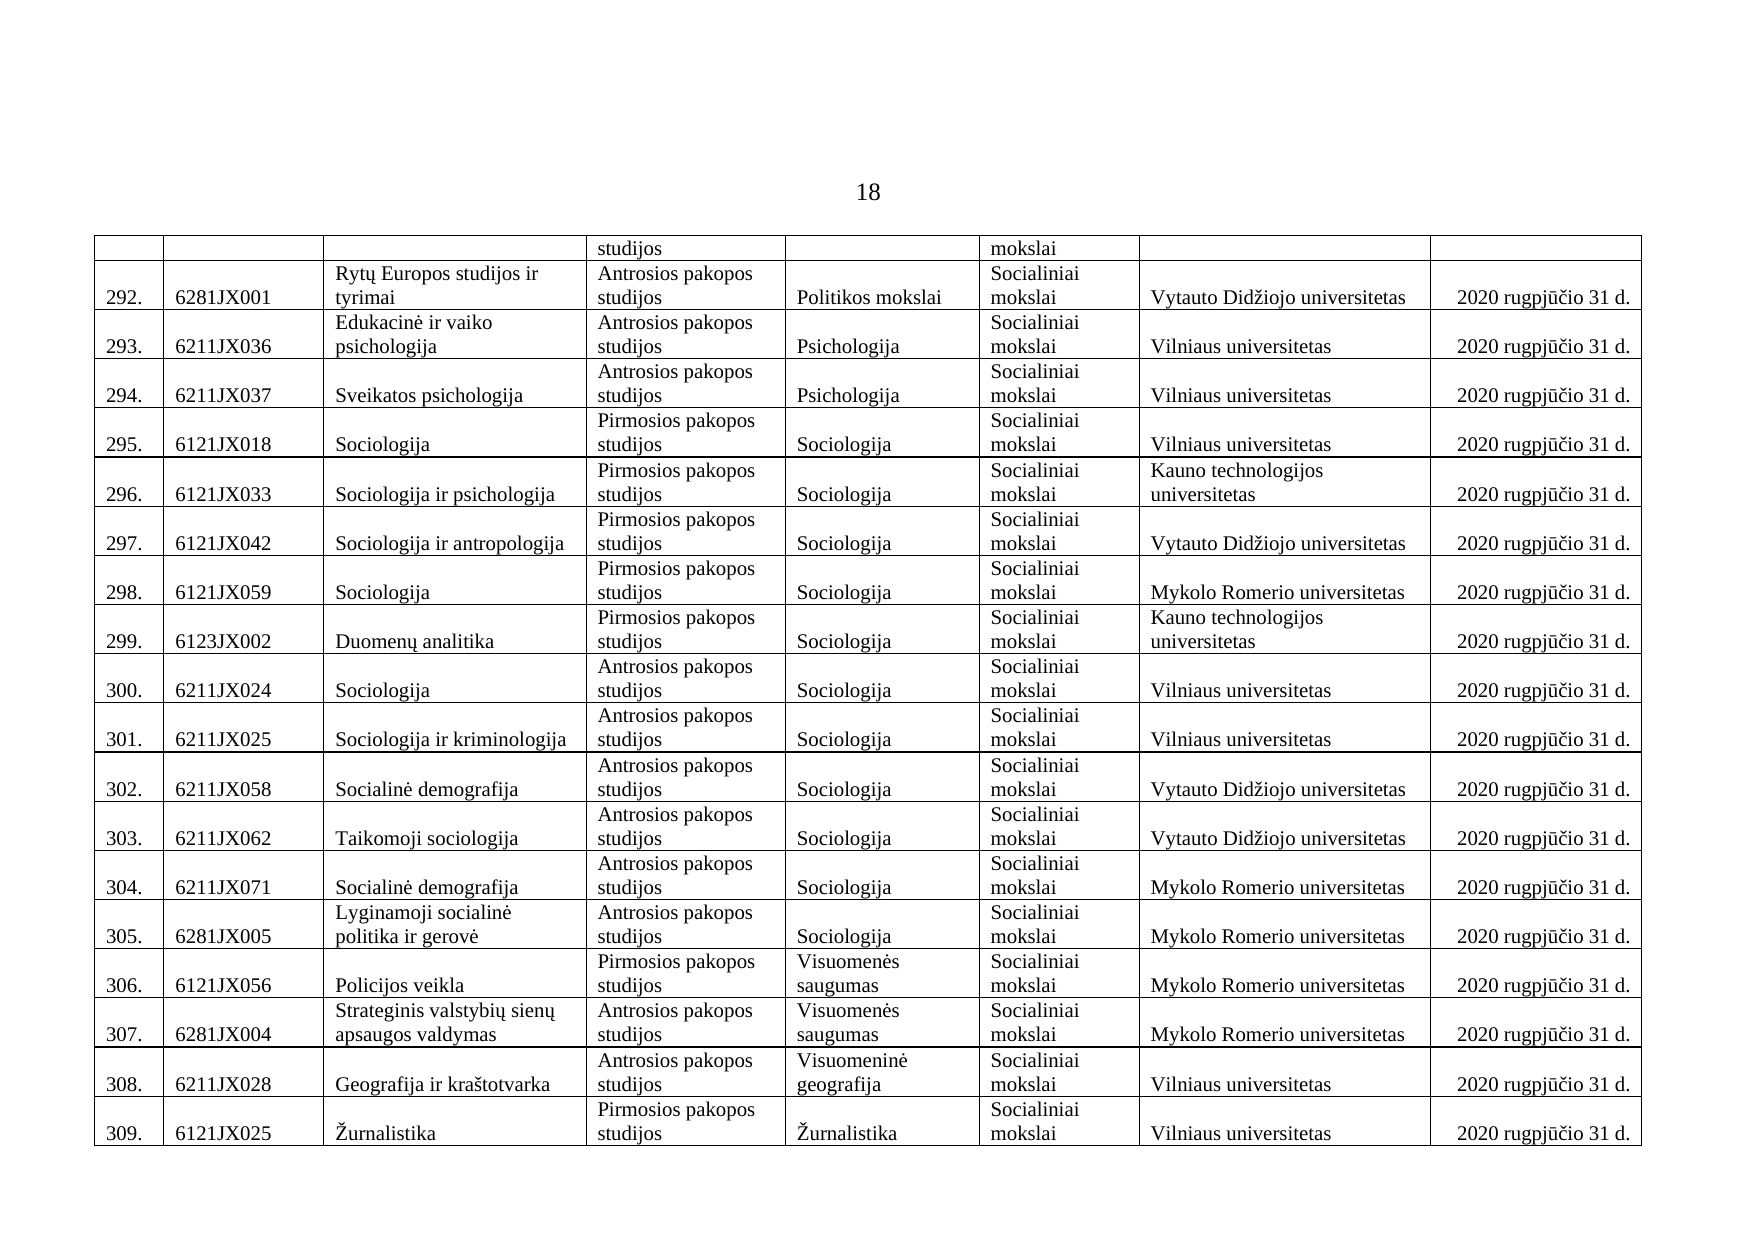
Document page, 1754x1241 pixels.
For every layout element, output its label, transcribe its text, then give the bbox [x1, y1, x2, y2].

table_cell Sociologija ir psichologija [324, 458, 586, 506]
table_cell Sociologija [786, 654, 979, 702]
table_cell Socialiniai mokslai [980, 703, 1139, 751]
table_cell 2020 rugpjūčio 31 d. [1431, 654, 1641, 702]
table_cell Politikos mokslai [786, 261, 979, 309]
table_cell 2020 rugpjūčio 31 d. [1431, 703, 1641, 751]
table_cell Socialiniai mokslai [980, 408, 1139, 456]
table_cell Sociologija ir antropologija [324, 507, 586, 555]
table_cell Socialiniai mokslai [980, 949, 1139, 997]
table_cell Vilniaus universitetas [1140, 703, 1430, 751]
table_cell 2020 rugpjūčio 31 d. [1431, 851, 1641, 899]
table_cell 6121JX042 [164, 507, 323, 555]
table_cell Socialiniai mokslai [980, 605, 1139, 653]
table_cell [95, 236, 163, 260]
table_cell Visuomenės saugumas [786, 949, 979, 997]
table_cell 2020 rugpjūčio 31 d. [1431, 802, 1641, 850]
table_cell Antrosios pakopos studijos [587, 261, 785, 309]
table_cell [1431, 236, 1641, 260]
table_cell Antrosios pakopos studijos [587, 359, 785, 407]
table_cell 305. [95, 900, 163, 948]
table_cell Strateginis valstybių sienų apsaugos valdymas [324, 998, 586, 1046]
table_cell Sociologija [786, 507, 979, 555]
table_cell 299. [95, 605, 163, 653]
table_cell studijos [587, 236, 785, 260]
table_cell Antrosios pakopos studijos [587, 851, 785, 899]
table_cell Mykolo Romerio universitetas [1140, 851, 1430, 899]
table_cell 2020 rugpjūčio 31 d. [1431, 998, 1641, 1046]
table_cell 2020 rugpjūčio 31 d. [1431, 359, 1641, 407]
table_cell 6211JX037 [164, 359, 323, 407]
table_cell Vytauto Didžiojo universitetas [1140, 802, 1430, 850]
table_cell 308. [95, 1048, 163, 1096]
table_cell Antrosios pakopos studijos [587, 1048, 785, 1096]
table_cell Vilniaus universitetas [1140, 408, 1430, 456]
table_cell 2020 rugpjūčio 31 d. [1431, 507, 1641, 555]
table_cell 297. [95, 507, 163, 555]
table_cell Socialiniai mokslai [980, 802, 1139, 850]
table_cell Pirmosios pakopos studijos [587, 1097, 785, 1145]
table_cell 6121JX056 [164, 949, 323, 997]
table_cell Žurnalistika [786, 1097, 979, 1145]
table_cell Kauno technologijos universitetas [1140, 605, 1430, 653]
table_cell Mykolo Romerio universitetas [1140, 998, 1430, 1046]
table_cell Socialiniai mokslai [980, 261, 1139, 309]
table_cell 296. [95, 458, 163, 506]
table_cell 2020 rugpjūčio 31 d. [1431, 261, 1641, 309]
table_cell Sociologija [786, 703, 979, 751]
table_cell 6281JX005 [164, 900, 323, 948]
table_cell 6281JX004 [164, 998, 323, 1046]
table_cell Socialinė demografija [324, 851, 586, 899]
table_cell Sociologija [786, 753, 979, 801]
table_cell Pirmosios pakopos studijos [587, 605, 785, 653]
table_cell [324, 236, 586, 260]
table_cell 6211JX036 [164, 310, 323, 358]
table_cell Socialiniai mokslai [980, 753, 1139, 801]
table_cell Sociologija ir kriminologija [324, 703, 586, 751]
table_cell Lyginamoji socialinė politika ir gerovė [324, 900, 586, 948]
table_cell Antrosios pakopos studijos [587, 654, 785, 702]
table_cell Pirmosios pakopos studijos [587, 949, 785, 997]
table_cell 2020 rugpjūčio 31 d. [1431, 1048, 1641, 1096]
table_cell 301. [95, 703, 163, 751]
table_cell 6211JX071 [164, 851, 323, 899]
table_cell Sociologija [324, 654, 586, 702]
table_cell Edukacinė ir vaiko psichologija [324, 310, 586, 358]
table_cell 6211JX062 [164, 802, 323, 850]
table_cell 2020 rugpjūčio 31 d. [1431, 310, 1641, 358]
table_cell Vilniaus universitetas [1140, 310, 1430, 358]
table_cell [786, 236, 979, 260]
table_cell Socialiniai mokslai [980, 310, 1139, 358]
table_cell Antrosios pakopos studijos [587, 900, 785, 948]
table_cell 306. [95, 949, 163, 997]
table_cell 2020 rugpjūčio 31 d. [1431, 605, 1641, 653]
table_cell Socialiniai mokslai [980, 998, 1139, 1046]
table_cell Mykolo Romerio universitetas [1140, 949, 1430, 997]
table_cell Antrosios pakopos studijos [587, 802, 785, 850]
table_cell Vilniaus universitetas [1140, 654, 1430, 702]
table_cell 2020 rugpjūčio 31 d. [1431, 1097, 1641, 1145]
table_cell Žurnalistika [324, 1097, 586, 1145]
table_cell mokslai [980, 236, 1139, 260]
table_cell Mykolo Romerio universitetas [1140, 900, 1430, 948]
table_cell Psichologija [786, 359, 979, 407]
table_cell 6121JX025 [164, 1097, 323, 1145]
table_cell 307. [95, 998, 163, 1046]
table_cell Pirmosios pakopos studijos [587, 458, 785, 506]
table_cell 2020 rugpjūčio 31 d. [1431, 949, 1641, 997]
table_cell Sociologija [786, 900, 979, 948]
table_cell Mykolo Romerio universitetas [1140, 556, 1430, 604]
table_cell Policijos veikla [324, 949, 586, 997]
table_cell 6211JX028 [164, 1048, 323, 1096]
table_cell [164, 236, 323, 260]
table_cell Vilniaus universitetas [1140, 1048, 1430, 1096]
table_cell 295. [95, 408, 163, 456]
table_cell 6121JX033 [164, 458, 323, 506]
table_cell 292. [95, 261, 163, 309]
table_cell Rytų Europos studijos ir tyrimai [324, 261, 586, 309]
table_cell 6281JX001 [164, 261, 323, 309]
table_cell 6211JX024 [164, 654, 323, 702]
table_cell Vytauto Didžiojo universitetas [1140, 507, 1430, 555]
table_cell 6211JX025 [164, 703, 323, 751]
table_cell 300. [95, 654, 163, 702]
table_cell Sociologija [324, 556, 586, 604]
table_cell Sociologija [786, 458, 979, 506]
table_cell 294. [95, 359, 163, 407]
table_cell Sociologija [786, 605, 979, 653]
table_cell Geografija ir kraštotvarka [324, 1048, 586, 1096]
table_cell Pirmosios pakopos studijos [587, 408, 785, 456]
table_cell Socialiniai mokslai [980, 556, 1139, 604]
table_cell Pirmosios pakopos studijos [587, 556, 785, 604]
table_cell 303. [95, 802, 163, 850]
table_cell Visuomeninė geografija [786, 1048, 979, 1096]
table_cell 302. [95, 753, 163, 801]
table_cell 309. [95, 1097, 163, 1145]
table_cell Pirmosios pakopos studijos [587, 507, 785, 555]
table_cell 298. [95, 556, 163, 604]
table_cell [1140, 236, 1430, 260]
table_cell Duomenų analitika [324, 605, 586, 653]
table_cell Sociologija [786, 556, 979, 604]
table_cell 2020 rugpjūčio 31 d. [1431, 556, 1641, 604]
table_cell Kauno technologijos universitetas [1140, 458, 1430, 506]
table_cell 2020 rugpjūčio 31 d. [1431, 408, 1641, 456]
table_cell Psichologija [786, 310, 979, 358]
table_cell 2020 rugpjūčio 31 d. [1431, 458, 1641, 506]
table_cell Vytauto Didžiojo universitetas [1140, 261, 1430, 309]
table_cell Socialiniai mokslai [980, 851, 1139, 899]
table_cell 2020 rugpjūčio 31 d. [1431, 900, 1641, 948]
table_cell Socialiniai mokslai [980, 458, 1139, 506]
table_cell Vytauto Didžiojo universitetas [1140, 753, 1430, 801]
table_cell Antrosios pakopos studijos [587, 998, 785, 1046]
table_cell Socialiniai mokslai [980, 359, 1139, 407]
table_cell 6123JX002 [164, 605, 323, 653]
table_cell Antrosios pakopos studijos [587, 310, 785, 358]
table_cell Socialiniai mokslai [980, 1097, 1139, 1145]
table_cell Socialiniai mokslai [980, 1048, 1139, 1096]
table_cell Sveikatos psichologija [324, 359, 586, 407]
table_cell 6121JX018 [164, 408, 323, 456]
table_cell Sociologija [786, 851, 979, 899]
table_cell 304. [95, 851, 163, 899]
table_cell Socialinė demografija [324, 753, 586, 801]
table_cell Vilniaus universitetas [1140, 1097, 1430, 1145]
table_cell Visuomenės saugumas [786, 998, 979, 1046]
table_cell Sociologija [324, 408, 586, 456]
table_cell Antrosios pakopos studijos [587, 753, 785, 801]
table_cell Sociologija [786, 802, 979, 850]
table_cell Socialiniai mokslai [980, 507, 1139, 555]
table_cell 2020 rugpjūčio 31 d. [1431, 753, 1641, 801]
table_cell 293. [95, 310, 163, 358]
table_cell Socialiniai mokslai [980, 900, 1139, 948]
table_cell Vilniaus universitetas [1140, 359, 1430, 407]
table_cell Antrosios pakopos studijos [587, 703, 785, 751]
table_cell 6121JX059 [164, 556, 323, 604]
table_cell Socialiniai mokslai [980, 654, 1139, 702]
table_cell Sociologija [786, 408, 979, 456]
table_cell 6211JX058 [164, 753, 323, 801]
table_cell Taikomoji sociologija [324, 802, 586, 850]
